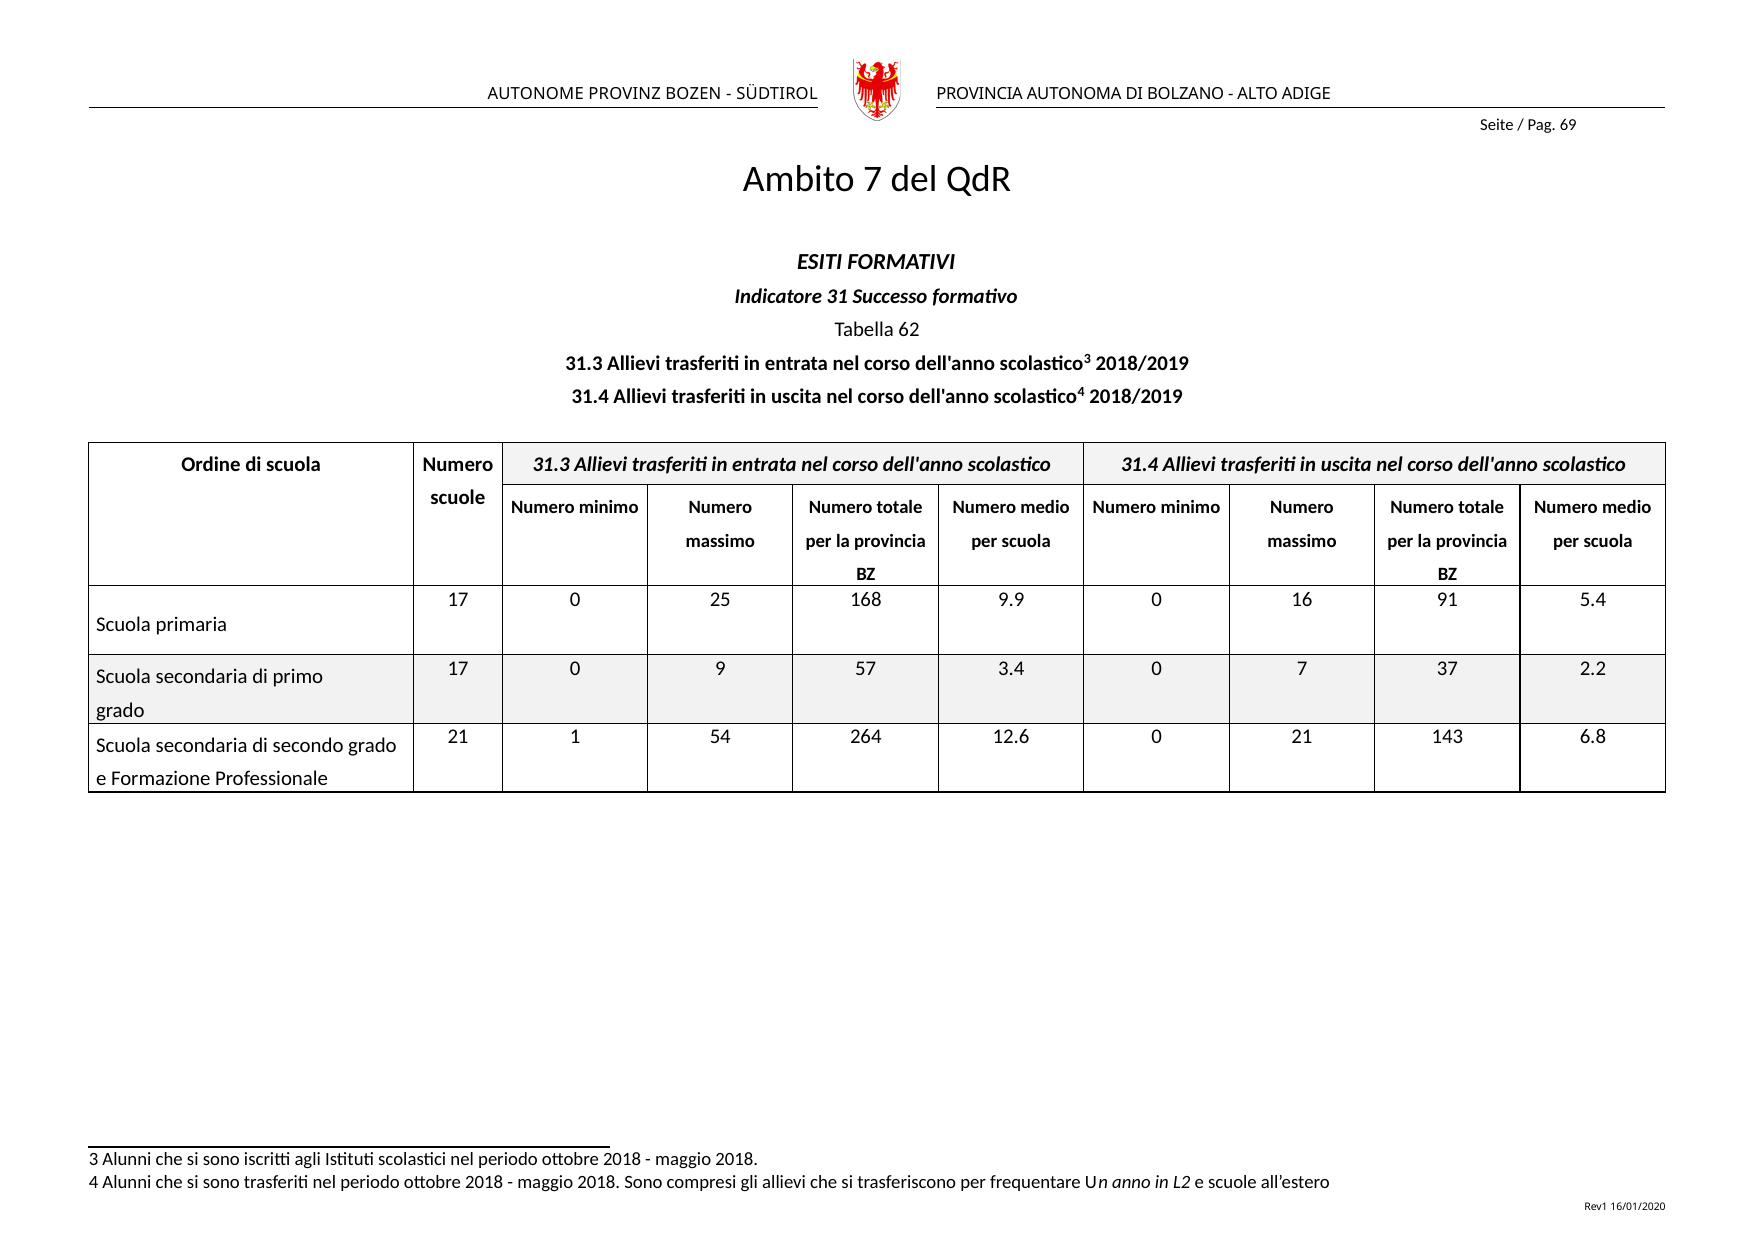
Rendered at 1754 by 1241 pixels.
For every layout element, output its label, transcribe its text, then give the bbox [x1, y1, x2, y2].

table_cell 6.8 [1521, 724, 1665, 791]
table_cell 0 [1084, 724, 1229, 791]
table_cell 143 [1375, 724, 1519, 791]
table_cell 31.4 Allievi trasferiti in uscita nel corso dell'anno scolastico [1084, 443, 1665, 484]
table_cell Ordine di scuola [89, 443, 413, 585]
table_cell 0 [503, 586, 647, 654]
table_cell 16 [1230, 586, 1374, 654]
table_cell 21 [414, 724, 502, 791]
table_cell Numero minimo [1084, 485, 1229, 585]
table_cell 17 [414, 586, 502, 654]
table_cell Numero massimo [648, 485, 792, 585]
table_cell 1 [503, 724, 647, 791]
table_cell Numero medio per scuola [939, 485, 1083, 585]
table_cell Numero totale per la provincia BZ [793, 485, 938, 585]
table_cell 3.4 [939, 655, 1083, 723]
table_cell 264 [793, 724, 938, 791]
table_cell Scuola secondaria di secondo grado e Formazione Professionale [89, 724, 413, 791]
table_cell 9 [648, 655, 792, 723]
table_cell 0 [1084, 586, 1229, 654]
table_cell Numero massimo [1230, 485, 1374, 585]
table_cell Numero medio per scuola [1521, 485, 1665, 585]
table_cell Scuola secondaria di primo grado [89, 655, 413, 723]
table_cell 31.3 Allievi trasferiti in entrata nel corso dell'anno scolastico [503, 443, 1083, 484]
table_cell 0 [503, 655, 647, 723]
table_cell Numero minimo [503, 485, 647, 585]
table_header Ambito 7 del QdR ESITI FORMATIVI Indicatore 31 Successo formativo Tabella 62 31.3 Allievi trasferiti in entrata nel corso dell'anno scolastico 2018/2019 31.4 Allievi trasferiti in uscita nel corso dell'anno scolastico 2018/2019 [89, 155, 1665, 442]
table_cell 9.9 [939, 586, 1083, 654]
table_cell 91 [1375, 586, 1519, 654]
table_cell 7 [1230, 655, 1374, 723]
table_cell 17 [414, 655, 502, 723]
table_cell 54 [648, 724, 792, 791]
table_cell Numero totale per la provincia BZ [1375, 485, 1519, 585]
table_cell 57 [793, 655, 938, 723]
table_cell 12.6 [939, 724, 1083, 791]
table_cell Numero scuole [414, 443, 502, 585]
table_cell 0 [1084, 655, 1229, 723]
table_cell 2.2 [1521, 655, 1665, 723]
table_cell 5.4 [1521, 586, 1665, 654]
table_cell 21 [1230, 724, 1374, 791]
table_cell 37 [1375, 655, 1519, 723]
table_cell Scuola primaria [89, 586, 413, 654]
table_cell 168 [793, 586, 938, 654]
table_cell 25 [648, 586, 792, 654]
